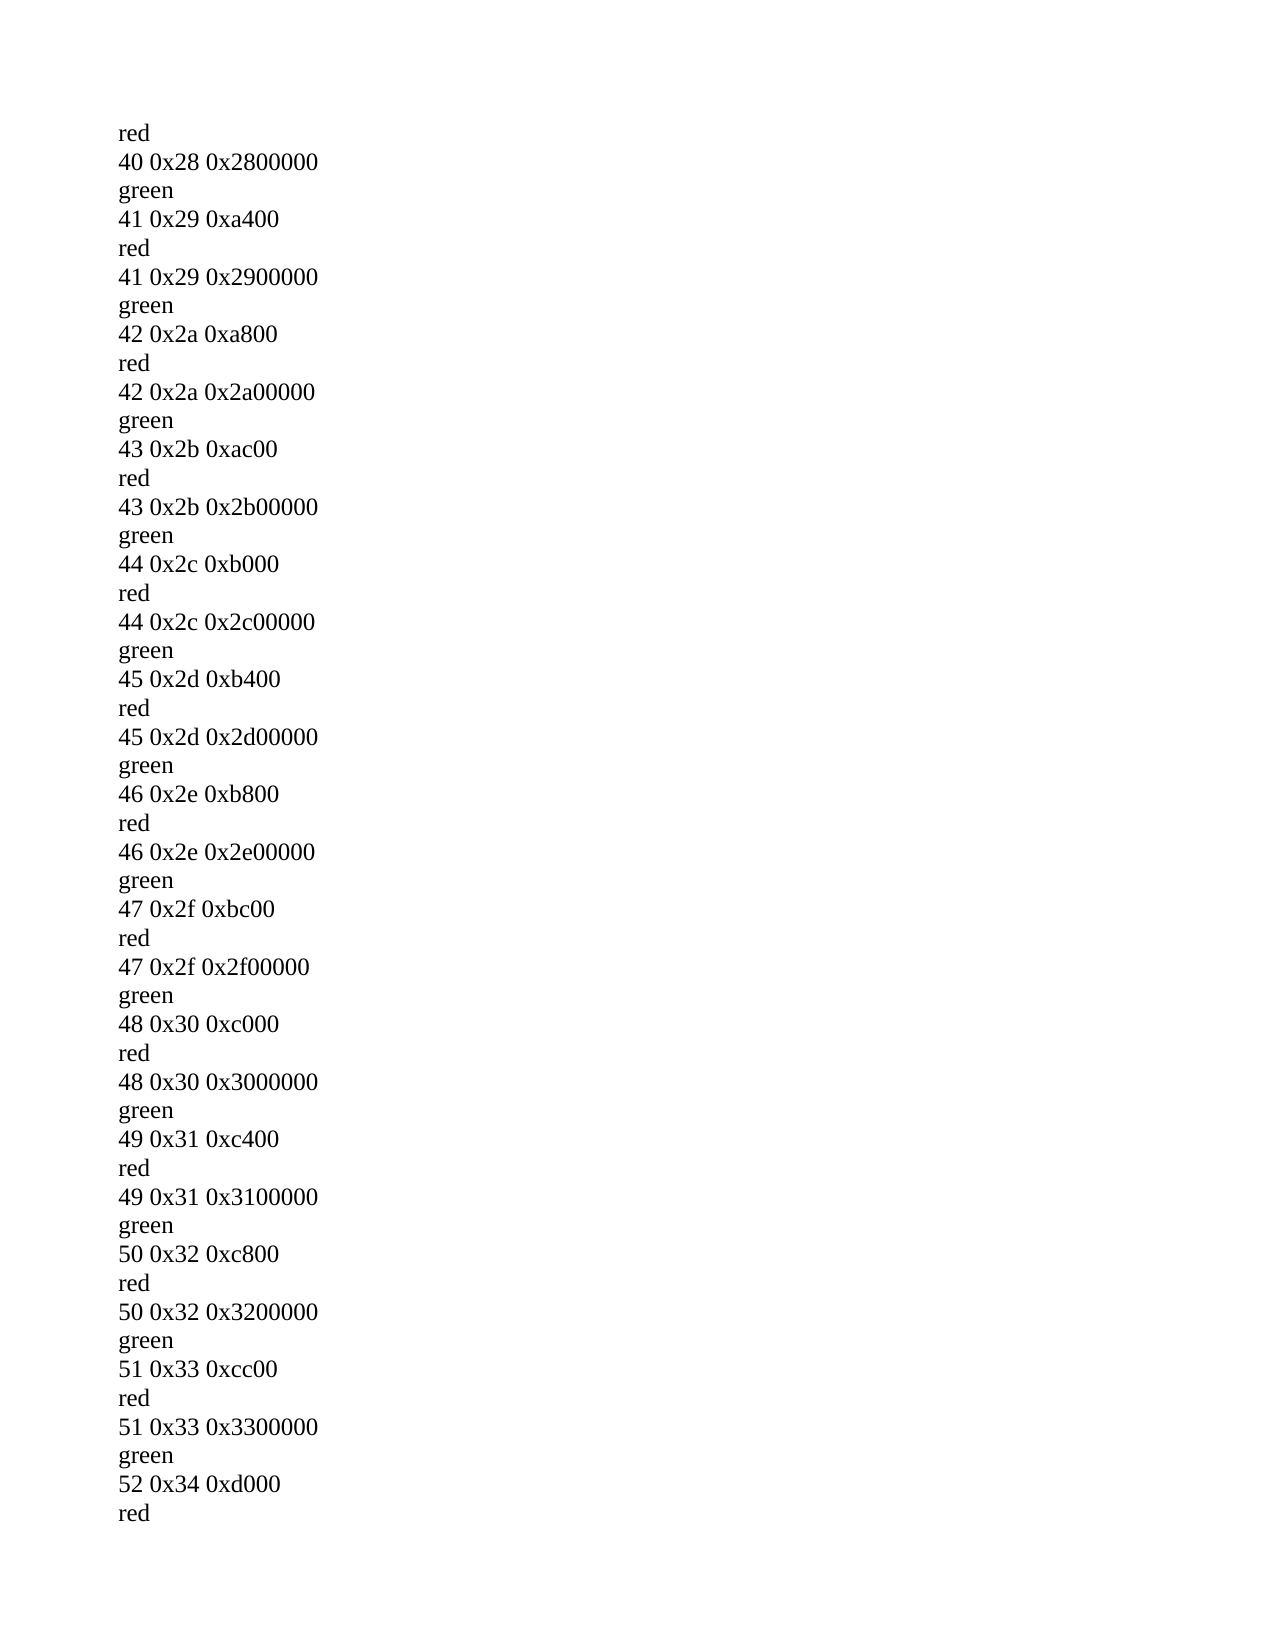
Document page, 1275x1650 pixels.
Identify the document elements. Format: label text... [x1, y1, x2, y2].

text 46 0x2e 0x2e00000 [118, 837, 1157, 866]
text green [118, 866, 1157, 894]
text 45 0x2d 0xb400 [118, 664, 1157, 693]
text red [118, 693, 1157, 722]
text 47 0x2f 0xbc00 [118, 894, 1157, 923]
text red [118, 578, 1157, 607]
text 50 0x32 0xc800 [118, 1239, 1157, 1268]
text 48 0x30 0xc000 [118, 1009, 1157, 1038]
text red [118, 118, 1157, 147]
text 43 0x2b 0xac00 [118, 434, 1157, 463]
text 42 0x2a 0xa800 [118, 319, 1157, 348]
text green [118, 751, 1157, 779]
text 46 0x2e 0xb800 [118, 779, 1157, 808]
text green [118, 1326, 1157, 1354]
text red [118, 233, 1157, 262]
text 43 0x2b 0x2b00000 [118, 492, 1157, 521]
text 40 0x28 0x2800000 [118, 147, 1157, 176]
text red [118, 923, 1157, 952]
text 51 0x33 0x3300000 [118, 1412, 1157, 1441]
text red [118, 1383, 1157, 1412]
text green [118, 981, 1157, 1009]
text red [118, 808, 1157, 837]
text 52 0x34 0xd000 [118, 1469, 1157, 1498]
text red [118, 1498, 1157, 1527]
text green [118, 521, 1157, 549]
text 44 0x2c 0xb000 [118, 549, 1157, 578]
text green [118, 291, 1157, 319]
text green [118, 1441, 1157, 1469]
text 47 0x2f 0x2f00000 [118, 952, 1157, 981]
text green [118, 176, 1157, 204]
text 45 0x2d 0x2d00000 [118, 722, 1157, 751]
text 51 0x33 0xcc00 [118, 1354, 1157, 1383]
text 48 0x30 0x3000000 [118, 1067, 1157, 1096]
text 49 0x31 0xc400 [118, 1124, 1157, 1153]
text 41 0x29 0xa400 [118, 204, 1157, 233]
text green [118, 406, 1157, 434]
text 44 0x2c 0x2c00000 [118, 607, 1157, 636]
text 50 0x32 0x3200000 [118, 1297, 1157, 1326]
text green [118, 1096, 1157, 1124]
text red [118, 1153, 1157, 1182]
text 49 0x31 0x3100000 [118, 1182, 1157, 1211]
text red [118, 463, 1157, 492]
text red [118, 1268, 1157, 1297]
text red [118, 348, 1157, 377]
text red [118, 1038, 1157, 1067]
text 41 0x29 0x2900000 [118, 262, 1157, 291]
text green [118, 636, 1157, 664]
text green [118, 1211, 1157, 1239]
text 42 0x2a 0x2a00000 [118, 377, 1157, 406]
